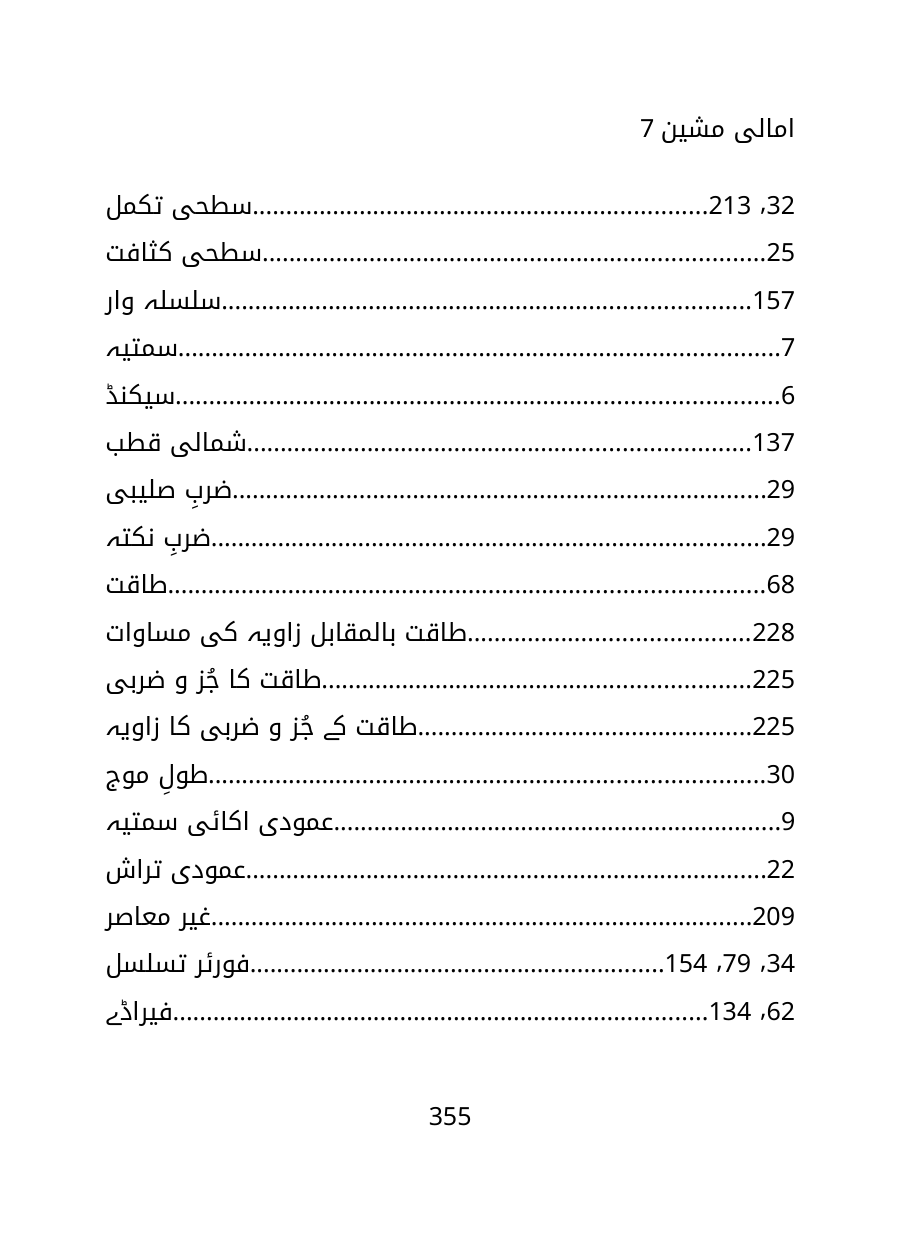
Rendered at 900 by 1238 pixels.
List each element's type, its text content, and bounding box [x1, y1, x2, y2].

text طاقت کا جُز و ضربی 225 [105, 656, 795, 704]
text طاقت 68 [105, 562, 795, 609]
text عمودی اکائی سمتیہ 9 [105, 798, 795, 846]
text طاقت بالمقابل زاویہ کی مساوات 228 [105, 609, 795, 656]
text سلسلہ وار 157 [105, 277, 795, 324]
text فیراڈے 62, 134 [105, 988, 795, 1036]
text عمودی تراش 22 [105, 846, 795, 893]
text سمتیہ 7 [105, 324, 795, 372]
text ضربِ صلیبی 29 [105, 467, 795, 514]
text طاقت کے جُز و ضربی کا زاویہ 225 [105, 704, 795, 751]
text شمالی قطب 137 [105, 419, 795, 467]
text سطحی کثافت 25 [105, 230, 795, 277]
text سطحی تکمل 32, 213 [105, 182, 795, 230]
text سیکنڈ 6 [105, 372, 795, 419]
text ضربِ نکتہ 29 [105, 514, 795, 562]
text طولِ موج 30 [105, 751, 795, 798]
text فورئر تسلسل 34, 79, 154 [105, 941, 795, 988]
text غیر معاصر 209 [105, 893, 795, 941]
